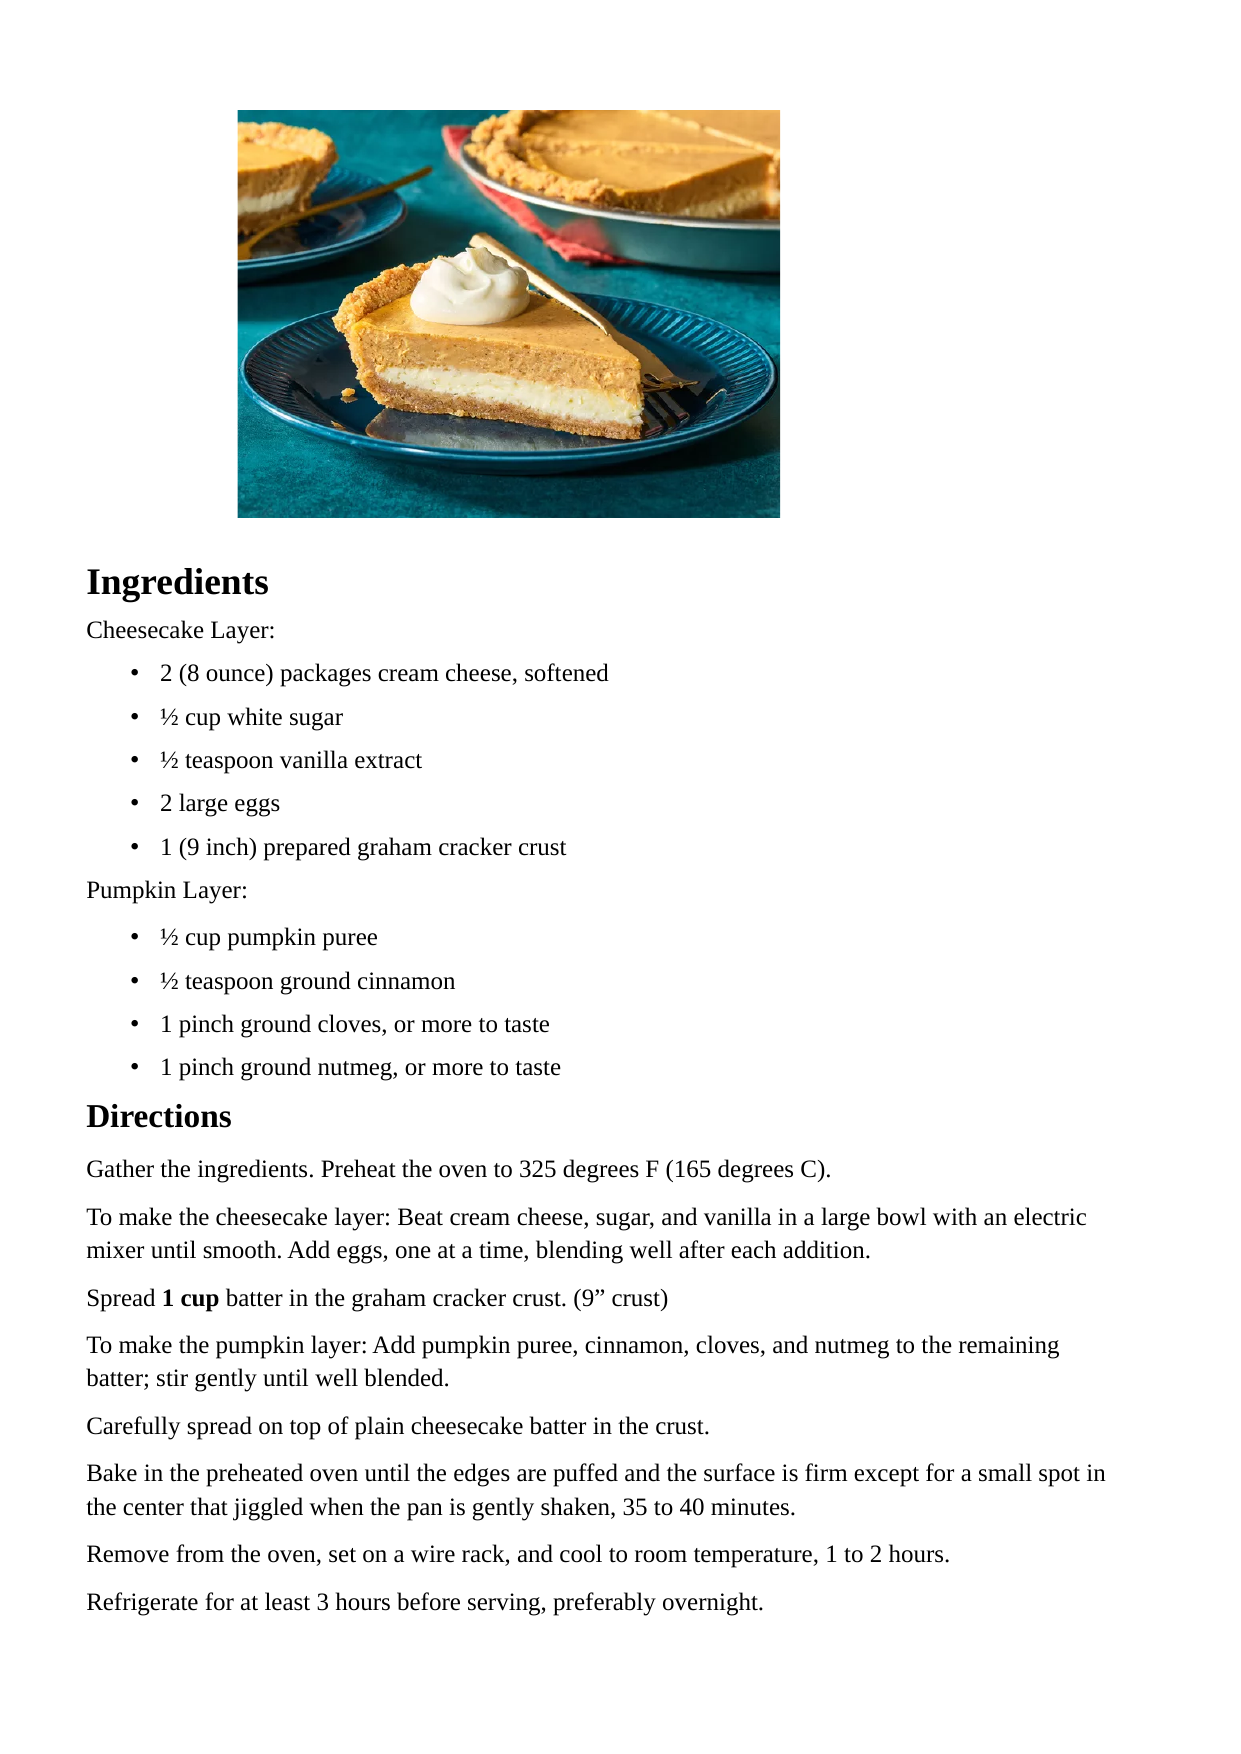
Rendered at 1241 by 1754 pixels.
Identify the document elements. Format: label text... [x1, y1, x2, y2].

text Pumpkin Layer: [86, 875, 1123, 904]
list ½ cup white sugar [130, 702, 1123, 730]
text Remove from the oven, set on a wire rack, and cool to room temperature, 1 to 2 hours. [86, 1539, 1123, 1568]
picture [531, 483, 540, 489]
list ½ cup pumpkin puree [130, 922, 1123, 951]
text Spread 1 cup batter in the graham cracker crust. (9” crust) [86, 1283, 1123, 1311]
list 1 pinch ground cloves, or more to taste [130, 1009, 1123, 1038]
text Gather the ingredients. Preheat the oven to 325 degrees F (165 degrees C). [86, 1154, 1123, 1183]
picture [237, 110, 781, 518]
text Refrigerate for at least 3 hours before serving, preferably overnight. [86, 1587, 1123, 1616]
text To make the cheesecake layer: Beat cream cheese, sugar, and vanilla in a large bowl with an electric mixer until smooth. Add eggs, one at a time, blending well after each addition. [86, 1202, 1123, 1264]
text Cheesecake Layer: [86, 615, 1123, 644]
list ½ teaspoon ground cinnamon [130, 966, 1123, 994]
text Carefully spread on top of plain cheesecake batter in the crust. [86, 1411, 1123, 1440]
subtitle Ingredients [86, 559, 1123, 602]
text Directions [86, 1096, 1123, 1134]
text To make the pumpkin layer: Add pumpkin puree, cinnamon, cloves, and nutmeg to the remaining batter; stir gently until well blended. [86, 1330, 1123, 1392]
list 2 large eggs [130, 788, 1123, 817]
picture [560, 510, 566, 518]
list ½ teaspoon vanilla extract [130, 745, 1123, 774]
list 2 (8 ounce) packages cream cheese, softened [130, 658, 1123, 687]
list 1 (9 inch) prepared graham cracker crust [130, 832, 1123, 860]
list 1 pinch ground nutmeg, or more to taste [130, 1052, 1123, 1081]
text Bake in the preheated oven until the edges are puffed and the surface is firm except for a small spot in the center that jiggled when the pan is gently shaken, 35 to 40 minutes. [86, 1458, 1123, 1520]
